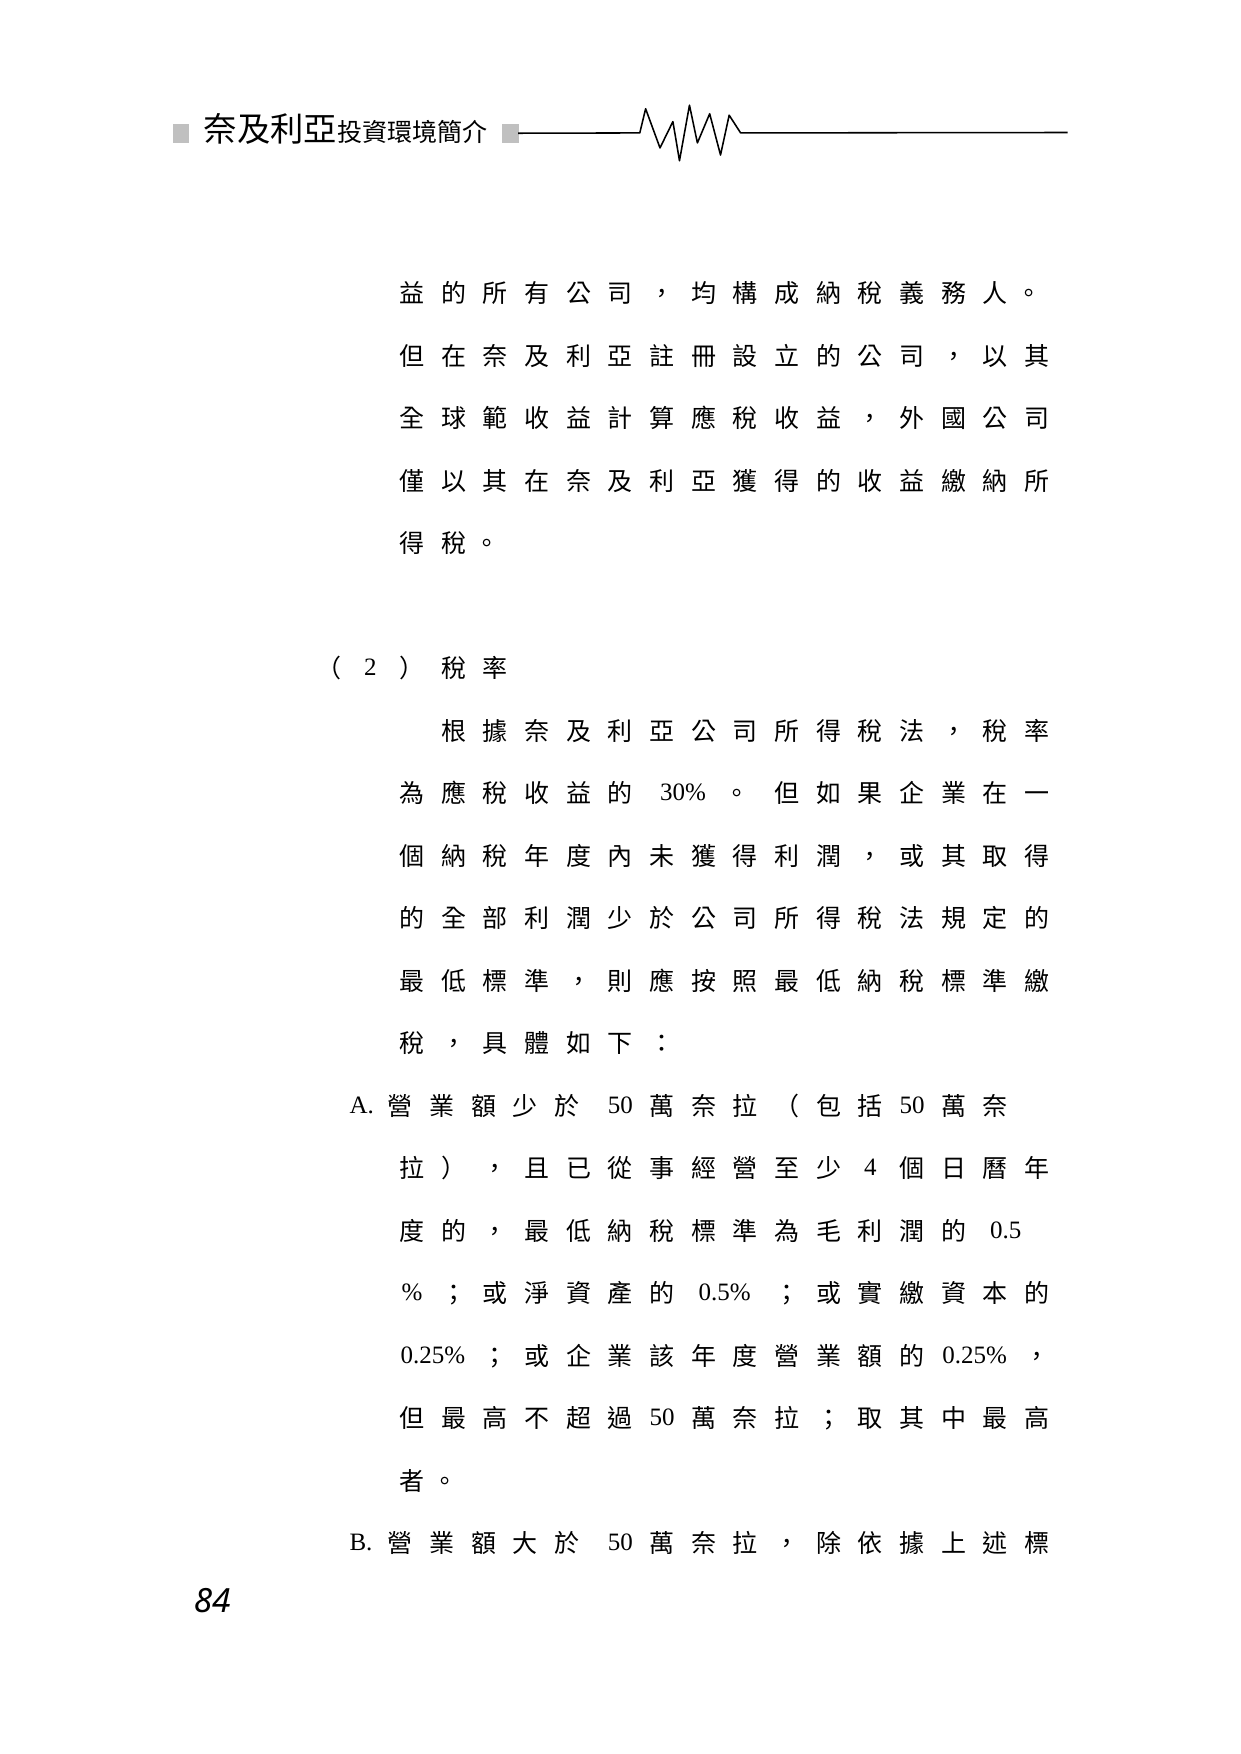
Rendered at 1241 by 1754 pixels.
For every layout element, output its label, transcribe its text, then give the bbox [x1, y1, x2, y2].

text A. 營業額少於50萬奈拉（包括50萬奈拉），且已從事經營至少4個日曆年度的，最低納稅標準為毛利潤的0.5%；或淨資產的0.5%；或實繳資本的0.25%；或企業該年度營業額的0.25%，但最高不超過50萬奈拉；取其中最高者。 [342, 1063, 1058, 1500]
text 益的所有公司，均構成納稅義務人。但在奈及利亞註冊設立的公司，以其全球範收益計算應稅收益，外國公司僅以其在奈及利亞獲得的收益繳納所得稅。 [367, 250, 1058, 563]
text 根據奈及利亞公司所得稅法，稅率為應稅收益的30%。但如果企業在一個納稅年度內未獲得利潤，或其取得的全部利潤少於公司所得稅法規定的最低標準，則應按照最低納稅標準繳稅，具體如下： [367, 688, 1058, 1063]
text B. 營業額大於50萬奈拉，除依據上述標 [342, 1500, 1058, 1563]
text （2）稅率 [306, 625, 1058, 688]
